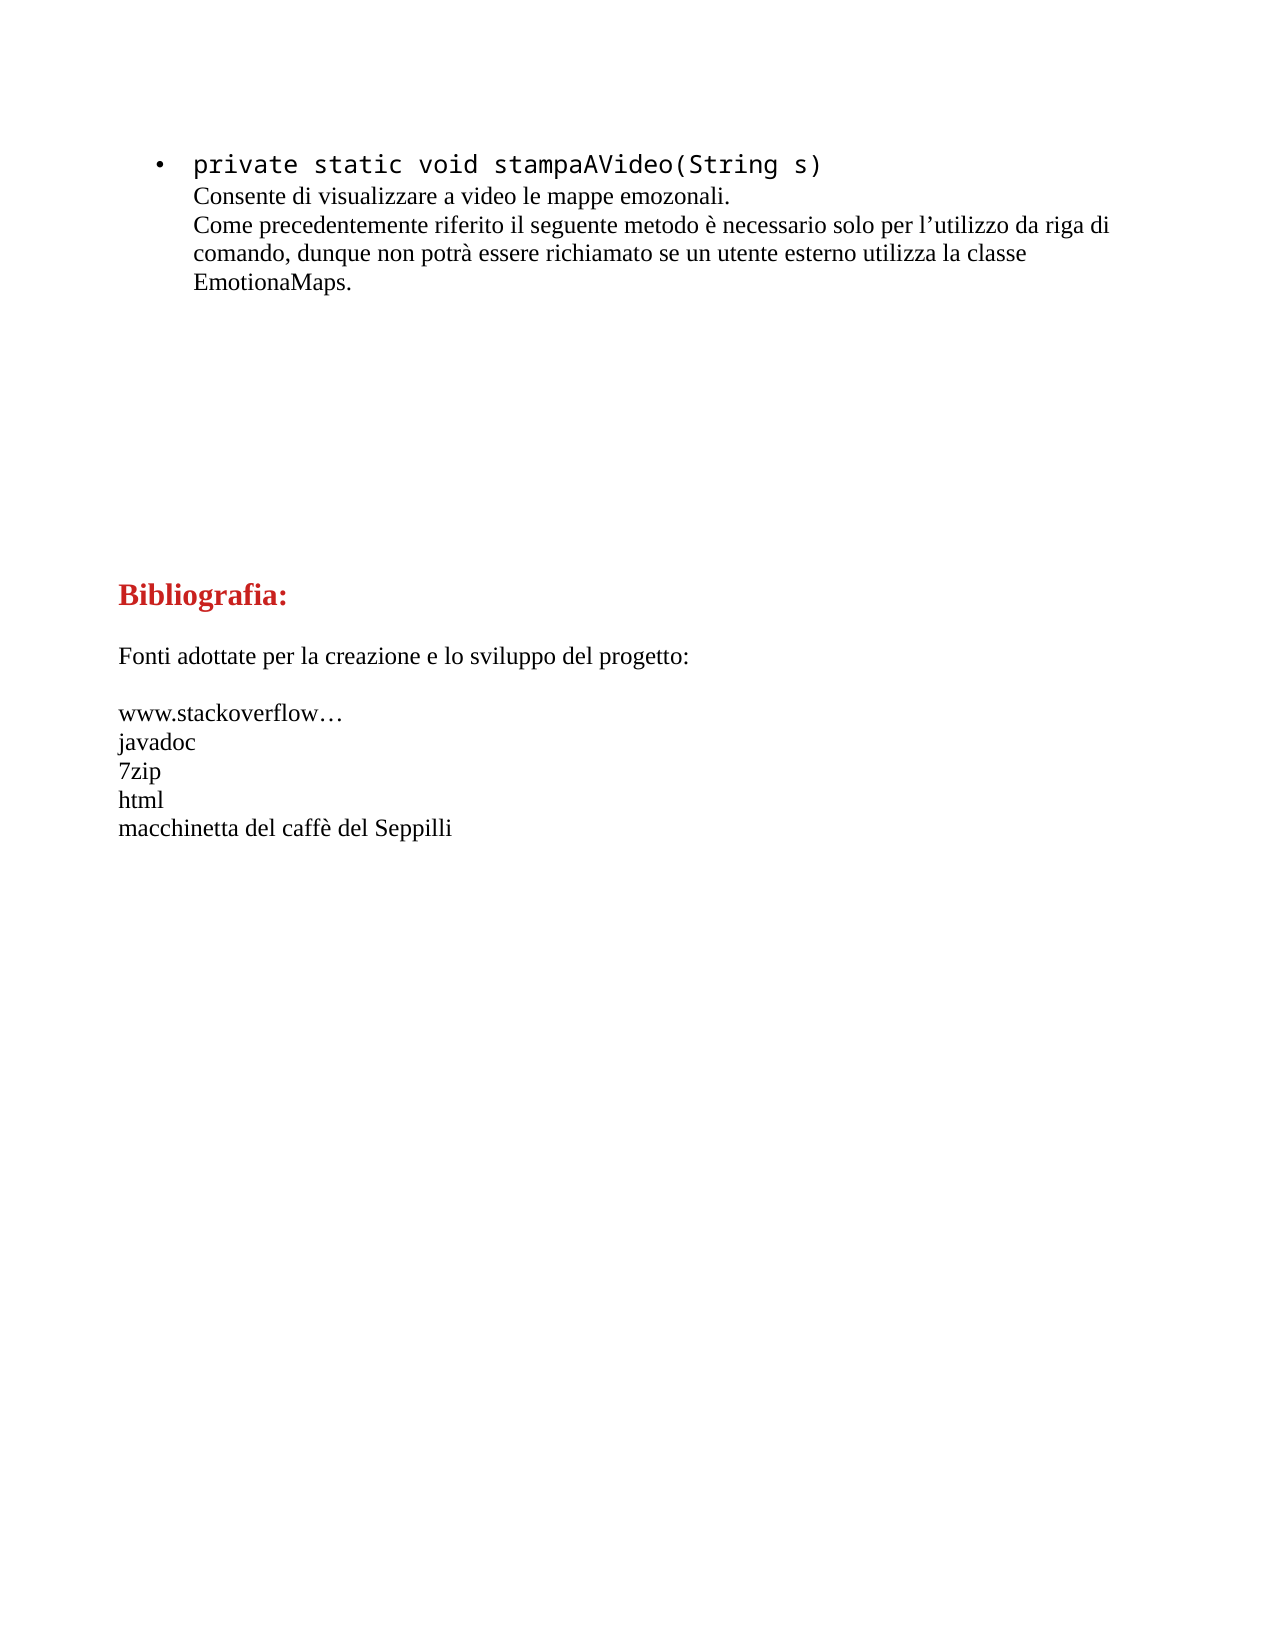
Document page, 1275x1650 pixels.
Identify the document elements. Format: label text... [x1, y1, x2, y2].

text Bibliografia: [118, 576, 1157, 612]
list Come precedentemente riferito il seguente metodo è necessario solo per l’utilizzo da riga di comando, dunque non potrà essere richiamato se un utente esterno utilizza la classe EmotionaMaps. [156, 210, 1157, 296]
text www.stackoverflow… [118, 698, 1157, 727]
text macchinetta del caffè del Seppilli [118, 813, 1157, 842]
text html [118, 785, 1157, 813]
text 7zip [118, 756, 1157, 785]
text Fonti adottate per la creazione e lo sviluppo del progetto: [118, 641, 1157, 670]
list private static void stampaAVideo(String s) [156, 147, 1157, 181]
text javadoc [118, 727, 1157, 756]
list Consente di visualizzare a video le mappe emozonali. [156, 181, 1157, 210]
